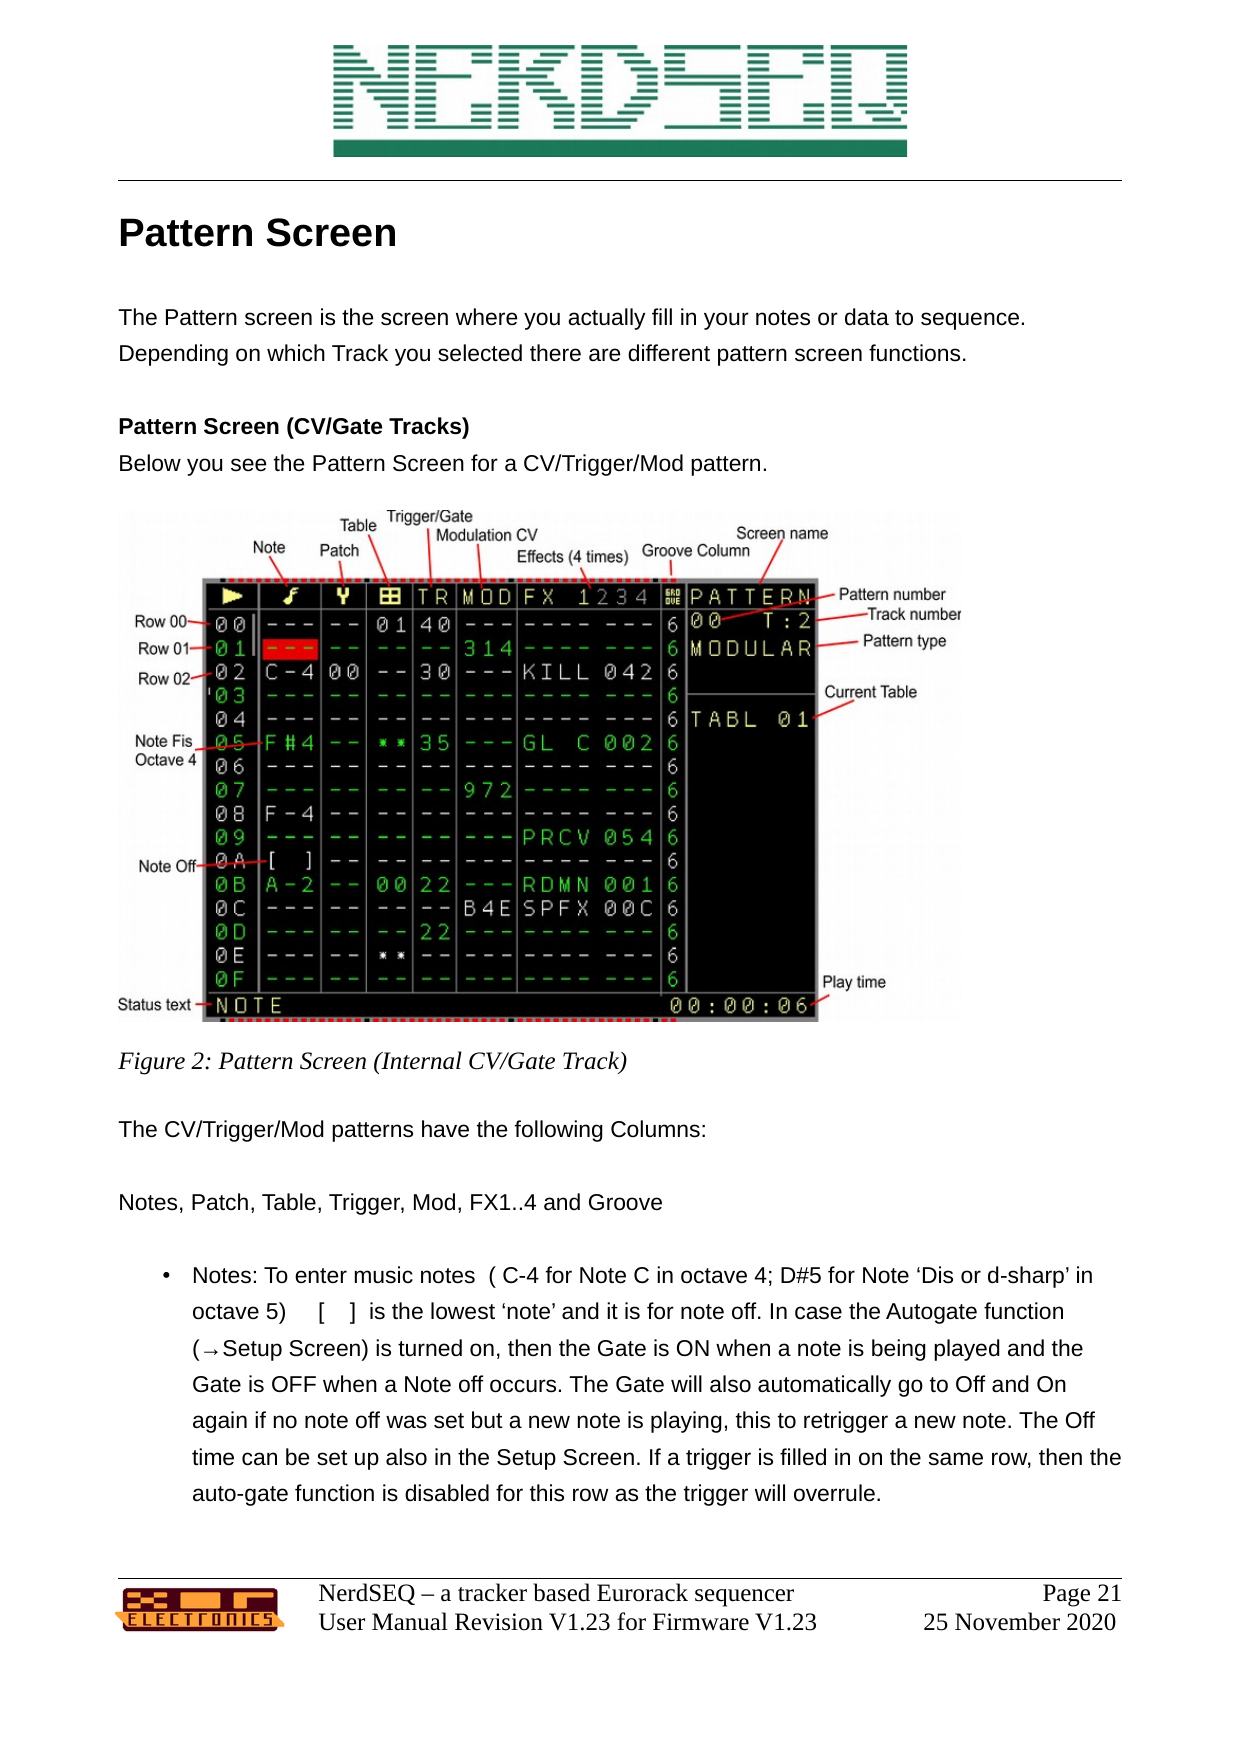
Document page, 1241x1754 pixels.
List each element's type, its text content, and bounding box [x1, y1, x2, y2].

picture [115, 1584, 285, 1634]
text Figure 2: Pattern Screen (Internal CV/Gate Track) [118, 1046, 1122, 1075]
text The Pattern screen is the screen where you actually fill in your notes or data to sequence. Depending on which Track you selected there are different pattern screen functions. [118, 304, 1122, 367]
text Notes, Patch, Table, Trigger, Mod, FX1..4 and Groove [118, 1189, 1122, 1216]
text Below you see the Pattern Screen for a CV/Trigger/Mod pattern. [118, 449, 1122, 476]
picture [333, 45, 908, 157]
list Notes: To enter music notes ( C-4 for Note C in octave 4; D#5 for Note ‘Dis or d-sharp’ in octave 5) [ ] is the lowest ‘note’ and it is for note off. In case the Autogate function (→Setup Screen) is turned on, then the Gate is ON when a note is being played and the Gate is OFF when a Note off occurs. The Gate will also automatically go to Off and On again if no note off was set but a new note is playing, this to retrigger a new note. The Off time can be set up also in the Setup Screen. If a trigger is filled in on the same row, then the auto-gate function is disabled for this row as the trigger will overrule. [162, 1262, 1122, 1506]
text [118, 486, 1122, 1046]
subtitle Pattern Screen [118, 209, 1122, 255]
text Pattern Screen (CV/Gate Tracks) [118, 413, 1122, 439]
picture [118, 510, 962, 1022]
text The CV/Trigger/Mod patterns have the following Columns: [118, 1075, 1122, 1143]
